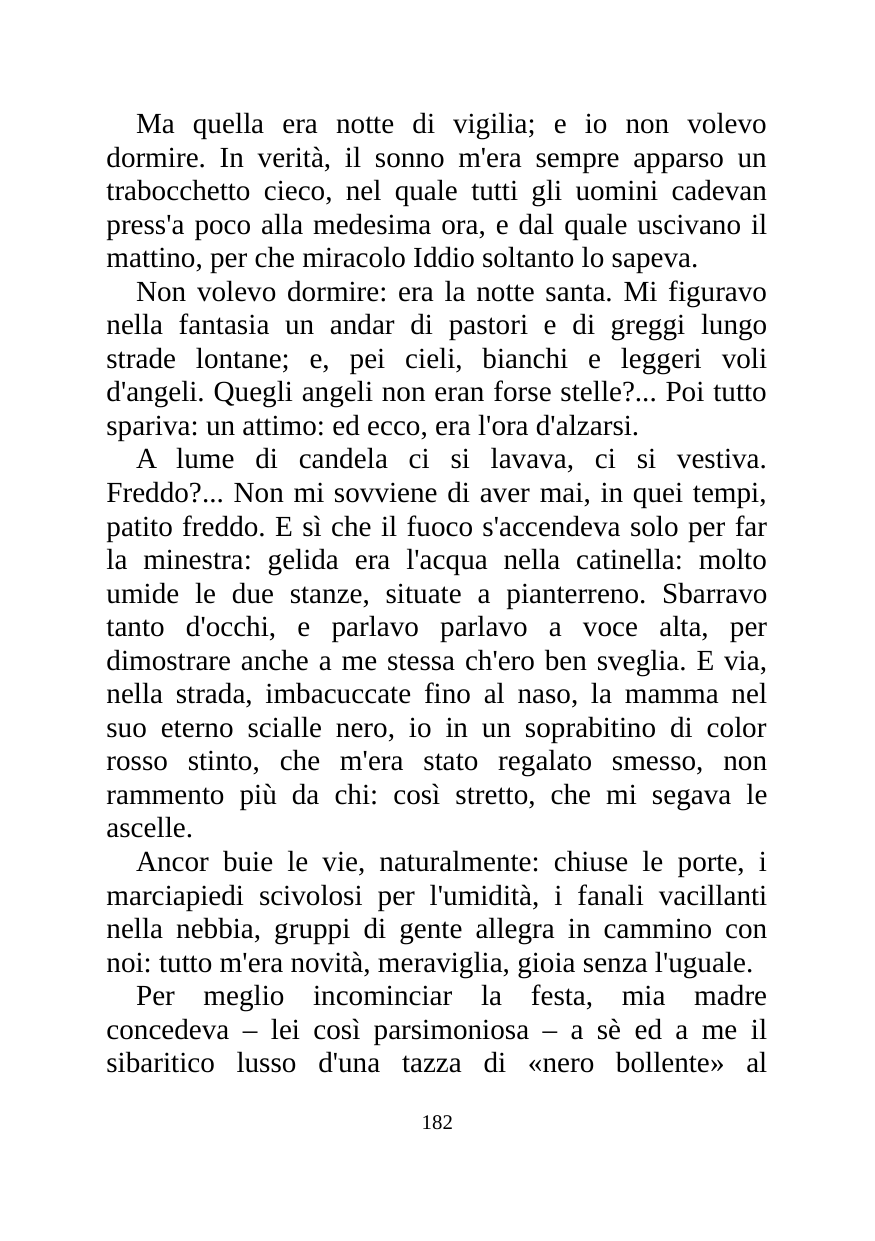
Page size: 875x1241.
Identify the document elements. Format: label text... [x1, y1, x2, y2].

text Ma quella era notte di vigilia; e io non volevo dormire. In verità, il sonno m'era sempre apparso un trabocchetto cieco, nel quale tutti gli uomini cadevan press'a poco alla medesima ora, e dal quale uscivano il mattino, per che miracolo Iddio soltanto lo sapeva. [106, 106, 768, 274]
text A lume di candela ci si lavava, ci si vestiva. Freddo?... Non mi sovviene di aver mai, in quei tempi, patito freddo. E sì che il fuoco s'accendeva solo per far la minestra: gelida era l'acqua nella catinella: molto umide le due stanze, situate a pianterreno. Sbarravo tanto d'occhi, e parlavo parlavo a voce alta, per dimostrare anche a me stessa ch'ero ben sveglia. E via, nella strada, imbacuccate fino al naso, la mamma nel suo eterno scialle nero, io in un soprabitino di color rosso stinto, che m'era stato regalato smesso, non rammento più da chi: così stretto, che mi segava le ascelle. [106, 442, 768, 844]
text Non volevo dormire: era la notte santa. Mi figuravo nella fantasia un andar di pastori e di greggi lungo strade lontane; e, pei cieli, bianchi e leggeri voli d'angeli. Quegli angeli non eran forse stelle?... Poi tutto spariva: un attimo: ed ecco, era l'ora d'alzarsi. [106, 274, 768, 442]
text Ancor buie le vie, naturalmente: chiuse le porte, i marciapiedi scivolosi per l'umidità, i fanali vacillanti nella nebbia, gruppi di gente allegra in cammino con noi: tutto m'era novità, meraviglia, gioia senza l'uguale. [106, 844, 768, 978]
text Per meglio incominciar la festa, mia madre concedeva – lei così parsimoniosa – a sè ed a me il sibaritico lusso d'una tazza di «nero bollente» al [106, 978, 768, 1079]
